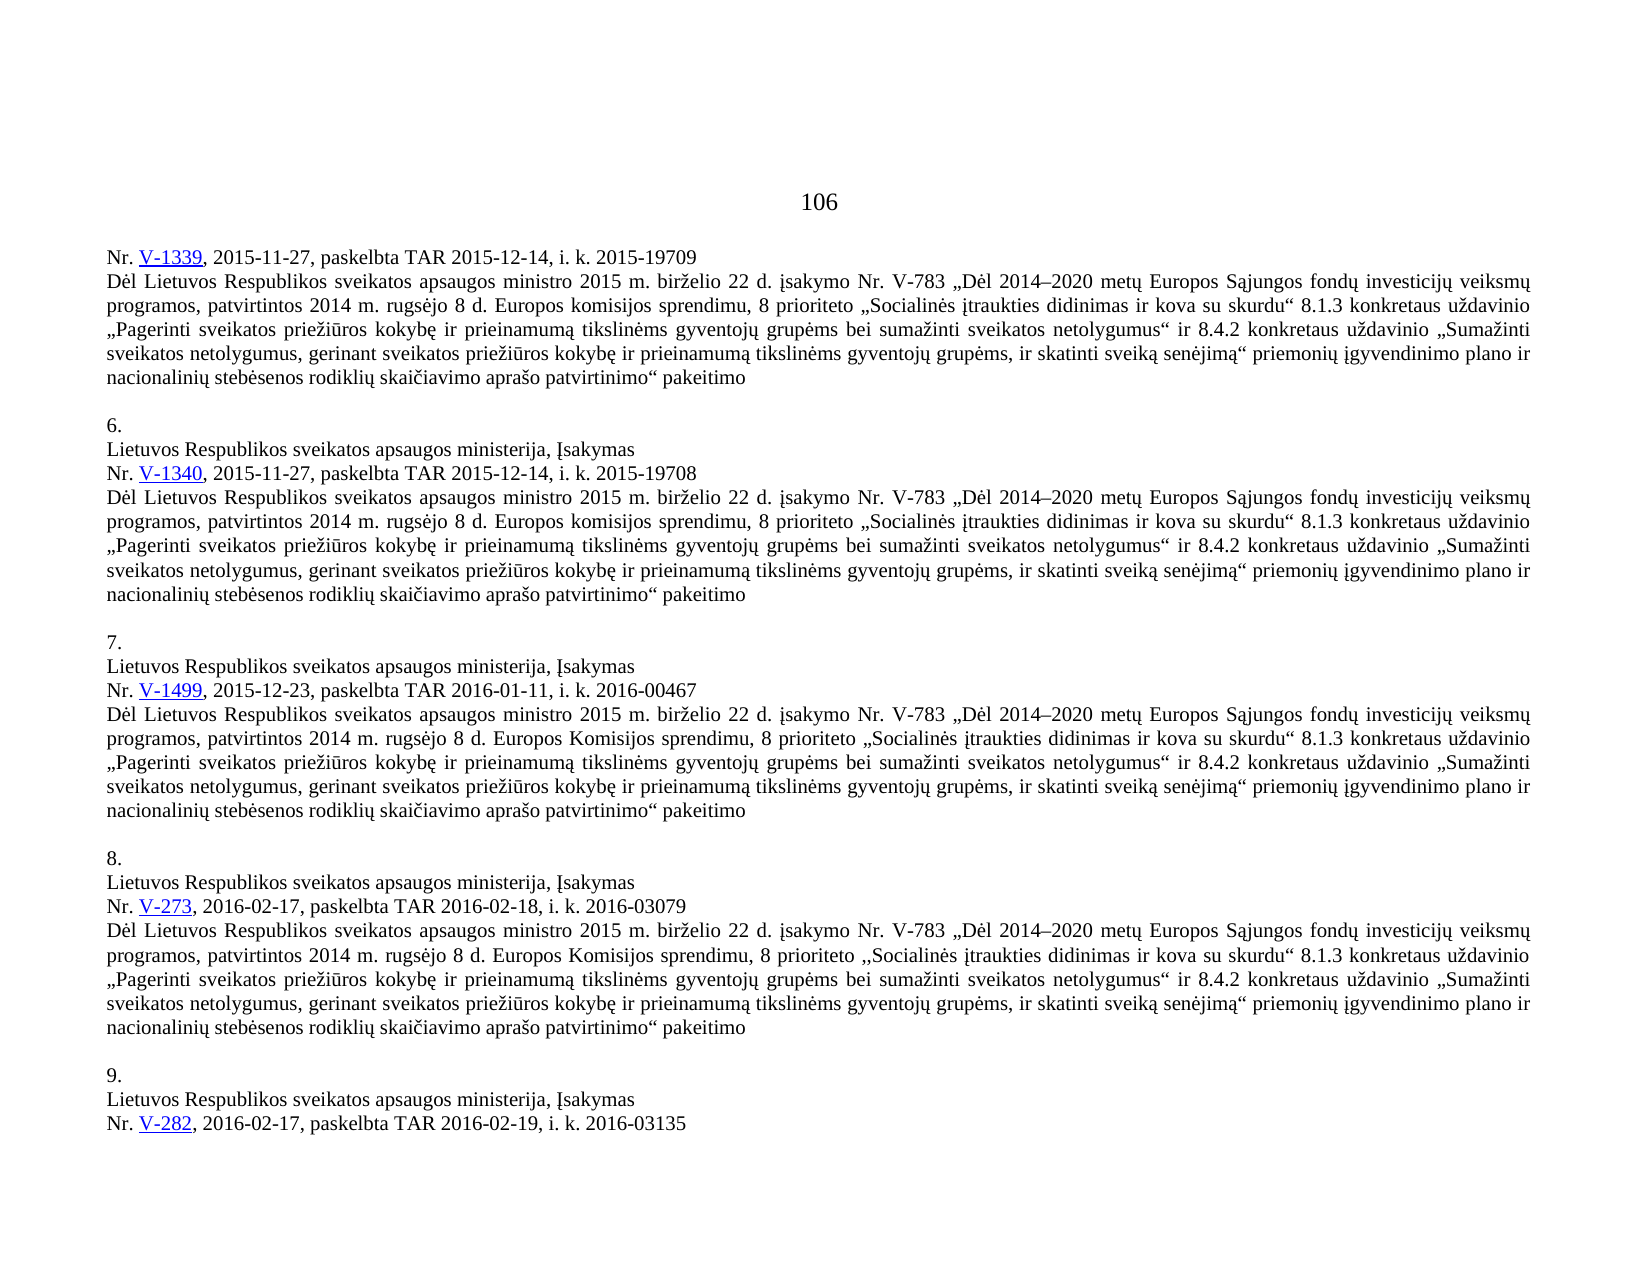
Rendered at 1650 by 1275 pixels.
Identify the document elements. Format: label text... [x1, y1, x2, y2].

text Nr. V-273, 2016-02-17, paskelbta TAR 2016-02-18, i. k. 2016-03079 [106, 894, 1532, 918]
text Nr. V-1339, 2015-11-27, paskelbta TAR 2015-12-14, i. k. 2015-19709 [106, 245, 1532, 269]
text Lietuvos Respublikos sveikatos apsaugos ministerija, Įsakymas [106, 870, 1532, 894]
text 9. [106, 1063, 1532, 1087]
text Dėl Lietuvos Respublikos sveikatos apsaugos ministro 2015 m. birželio 22 d. įsakymo Nr. V-783 „Dėl 2014–2020 metų Europos Sąjungos fondų investicijų veiksmų programos, patvirtintos 2014 m. rugsėjo 8 d. Europos komisijos sprendimu, 8 prioriteto „Socialinės įtraukties didinimas ir kova su skurdu“ 8.1.3 konkretaus uždavinio „Pagerinti sveikatos priežiūros kokybę ir prieinamumą tikslinėms gyventojų grupėms bei sumažinti sveikatos netolygumus“ ir 8.4.2 konkretaus uždavinio „Sumažinti sveikatos netolygumus, gerinant sveikatos priežiūros kokybę ir prieinamumą tikslinėms gyventojų grupėms, ir skatinti sveiką senėjimą“ priemonių įgyvendinimo plano ir nacionalinių stebėsenos rodiklių skaičiavimo aprašo patvirtinimo“ pakeitimo [106, 485, 1532, 606]
text Lietuvos Respublikos sveikatos apsaugos ministerija, Įsakymas [106, 1087, 1532, 1111]
text Lietuvos Respublikos sveikatos apsaugos ministerija, Įsakymas [106, 437, 1532, 461]
text Dėl Lietuvos Respublikos sveikatos apsaugos ministro 2015 m. birželio 22 d. įsakymo Nr. V-783 „Dėl 2014–2020 metų Europos Sąjungos fondų investicijų veiksmų programos, patvirtintos 2014 m. rugsėjo 8 d. Europos Komisijos sprendimu, 8 prioriteto ,,Socialinės įtraukties didinimas ir kova su skurdu“ 8.1.3 konkretaus uždavinio „Pagerinti sveikatos priežiūros kokybę ir prieinamumą tikslinėms gyventojų grupėms bei sumažinti sveikatos netolygumus“ ir 8.4.2 konkretaus uždavinio „Sumažinti sveikatos netolygumus, gerinant sveikatos priežiūros kokybę ir prieinamumą tikslinėms gyventojų grupėms, ir skatinti sveiką senėjimą“ priemonių įgyvendinimo plano ir nacionalinių stebėsenos rodiklių skaičiavimo aprašo patvirtinimo“ pakeitimo [106, 918, 1532, 1039]
text Nr. V-1340, 2015-11-27, paskelbta TAR 2015-12-14, i. k. 2015-19708 [106, 461, 1532, 485]
text 8. [106, 846, 1532, 870]
text Dėl Lietuvos Respublikos sveikatos apsaugos ministro 2015 m. birželio 22 d. įsakymo Nr. V-783 „Dėl 2014–2020 metų Europos Sąjungos fondų investicijų veiksmų programos, patvirtintos 2014 m. rugsėjo 8 d. Europos Komisijos sprendimu, 8 prioriteto „Socialinės įtraukties didinimas ir kova su skurdu“ 8.1.3 konkretaus uždavinio „Pagerinti sveikatos priežiūros kokybę ir prieinamumą tikslinėms gyventojų grupėms bei sumažinti sveikatos netolygumus“ ir 8.4.2 konkretaus uždavinio „Sumažinti sveikatos netolygumus, gerinant sveikatos priežiūros kokybę ir prieinamumą tikslinėms gyventojų grupėms, ir skatinti sveiką senėjimą“ priemonių įgyvendinimo plano ir nacionalinių stebėsenos rodiklių skaičiavimo aprašo patvirtinimo“ pakeitimo [106, 702, 1532, 822]
text Dėl Lietuvos Respublikos sveikatos apsaugos ministro 2015 m. birželio 22 d. įsakymo Nr. V-783 „Dėl 2014–2020 metų Europos Sąjungos fondų investicijų veiksmų programos, patvirtintos 2014 m. rugsėjo 8 d. Europos komisijos sprendimu, 8 prioriteto „Socialinės įtraukties didinimas ir kova su skurdu“ 8.1.3 konkretaus uždavinio „Pagerinti sveikatos priežiūros kokybę ir prieinamumą tikslinėms gyventojų grupėms bei sumažinti sveikatos netolygumus“ ir 8.4.2 konkretaus uždavinio „Sumažinti sveikatos netolygumus, gerinant sveikatos priežiūros kokybę ir prieinamumą tikslinėms gyventojų grupėms, ir skatinti sveiką senėjimą“ priemonių įgyvendinimo plano ir nacionalinių stebėsenos rodiklių skaičiavimo aprašo patvirtinimo“ pakeitimo [106, 269, 1532, 389]
text 7. [106, 630, 1532, 654]
text Nr. V-282, 2016-02-17, paskelbta TAR 2016-02-19, i. k. 2016-03135 [106, 1111, 1532, 1135]
text 6. [106, 413, 1532, 437]
text Lietuvos Respublikos sveikatos apsaugos ministerija, Įsakymas [106, 654, 1532, 678]
text Nr. V-1499, 2015-12-23, paskelbta TAR 2016-01-11, i. k. 2016-00467 [106, 678, 1532, 702]
